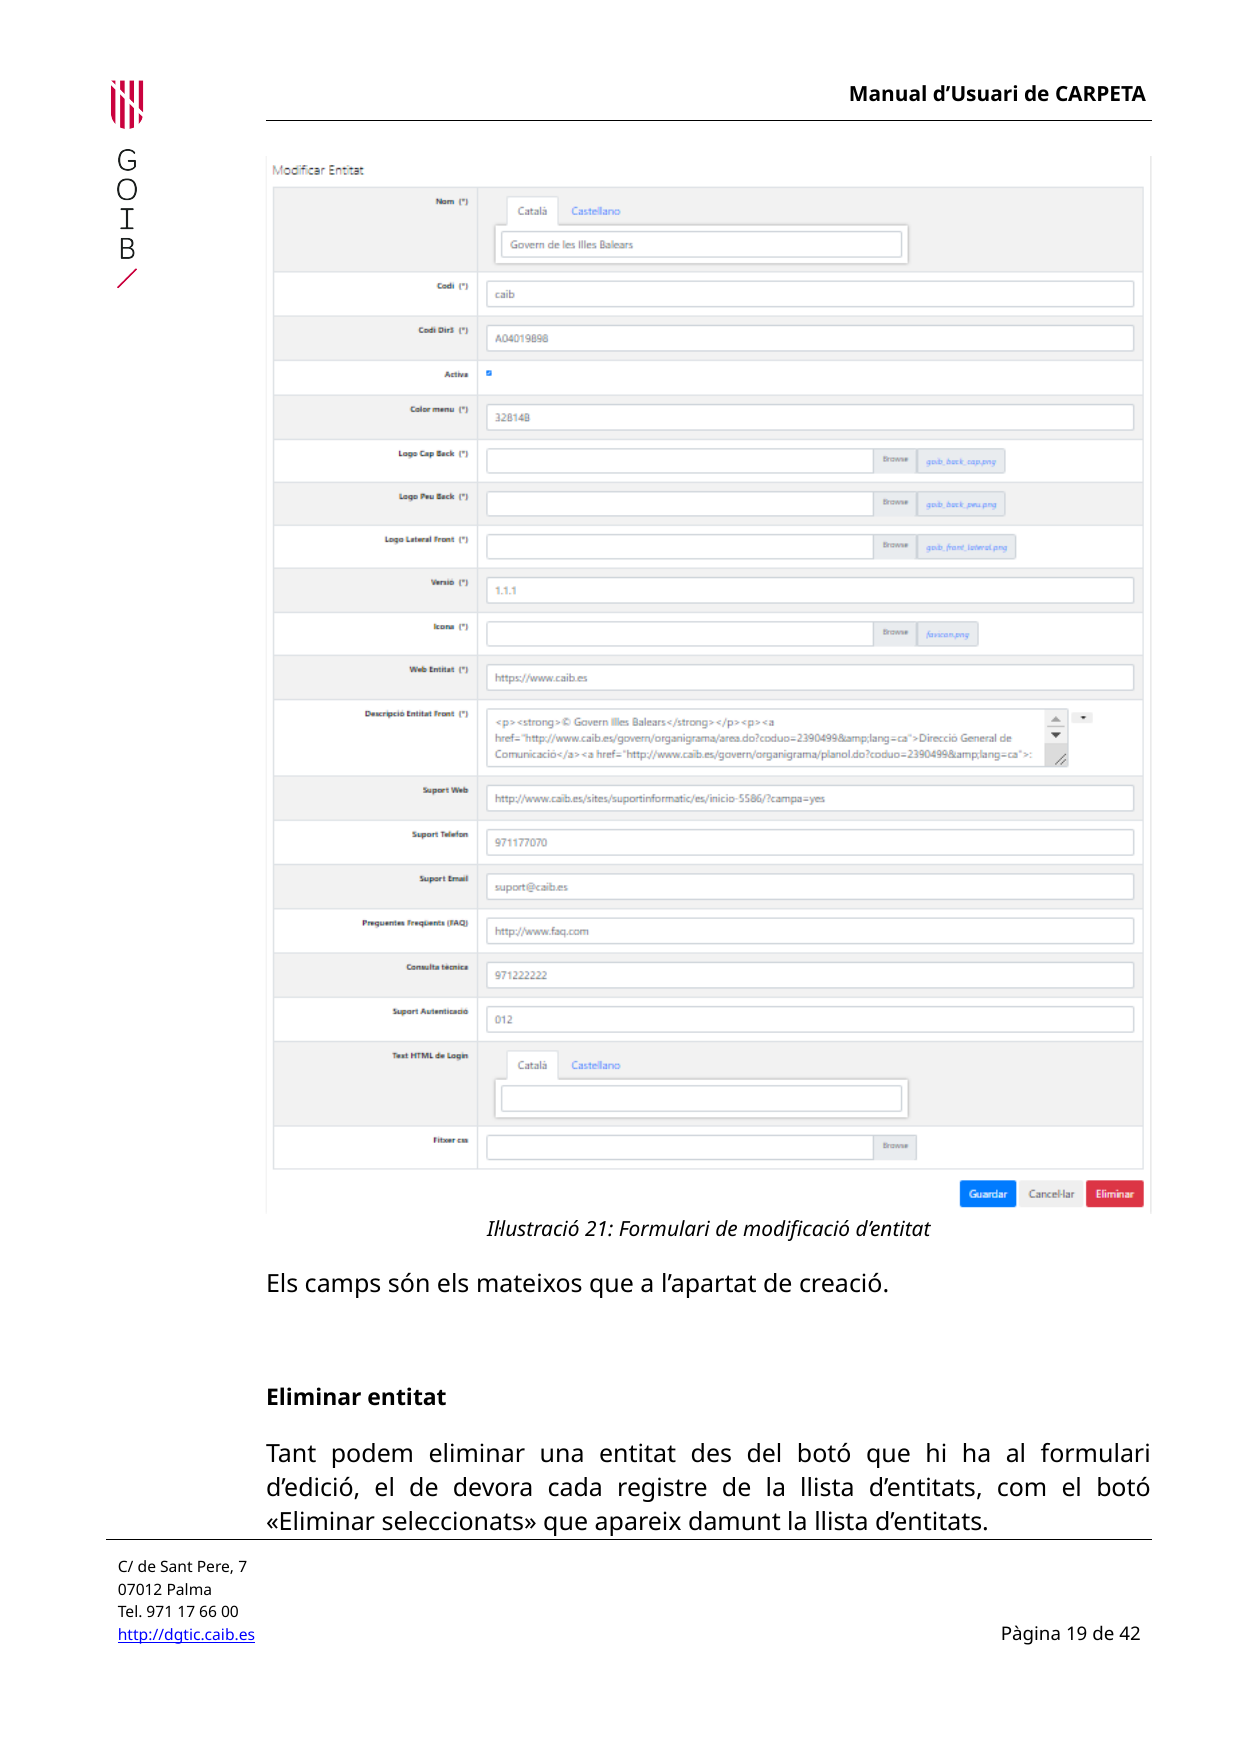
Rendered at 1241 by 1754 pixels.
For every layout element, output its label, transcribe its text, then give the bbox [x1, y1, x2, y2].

list Eliminar entitat [266, 1381, 1152, 1412]
picture [82, 57, 172, 319]
text Els camps són els mateixos que a l’apartat de creació. [266, 1266, 1152, 1300]
list Tant podem eliminar una entitat des del botó que hi ha al formulari d’edició, el de devora cada registre de la llista d’entitats, com el botó «Eliminar seleccionats» que apareix damunt la llista d’entitats. [266, 1436, 1152, 1538]
picture [265, 156, 1152, 1214]
text Il·lustració 21: Formulari de modificació d’entitat [266, 1214, 1152, 1242]
